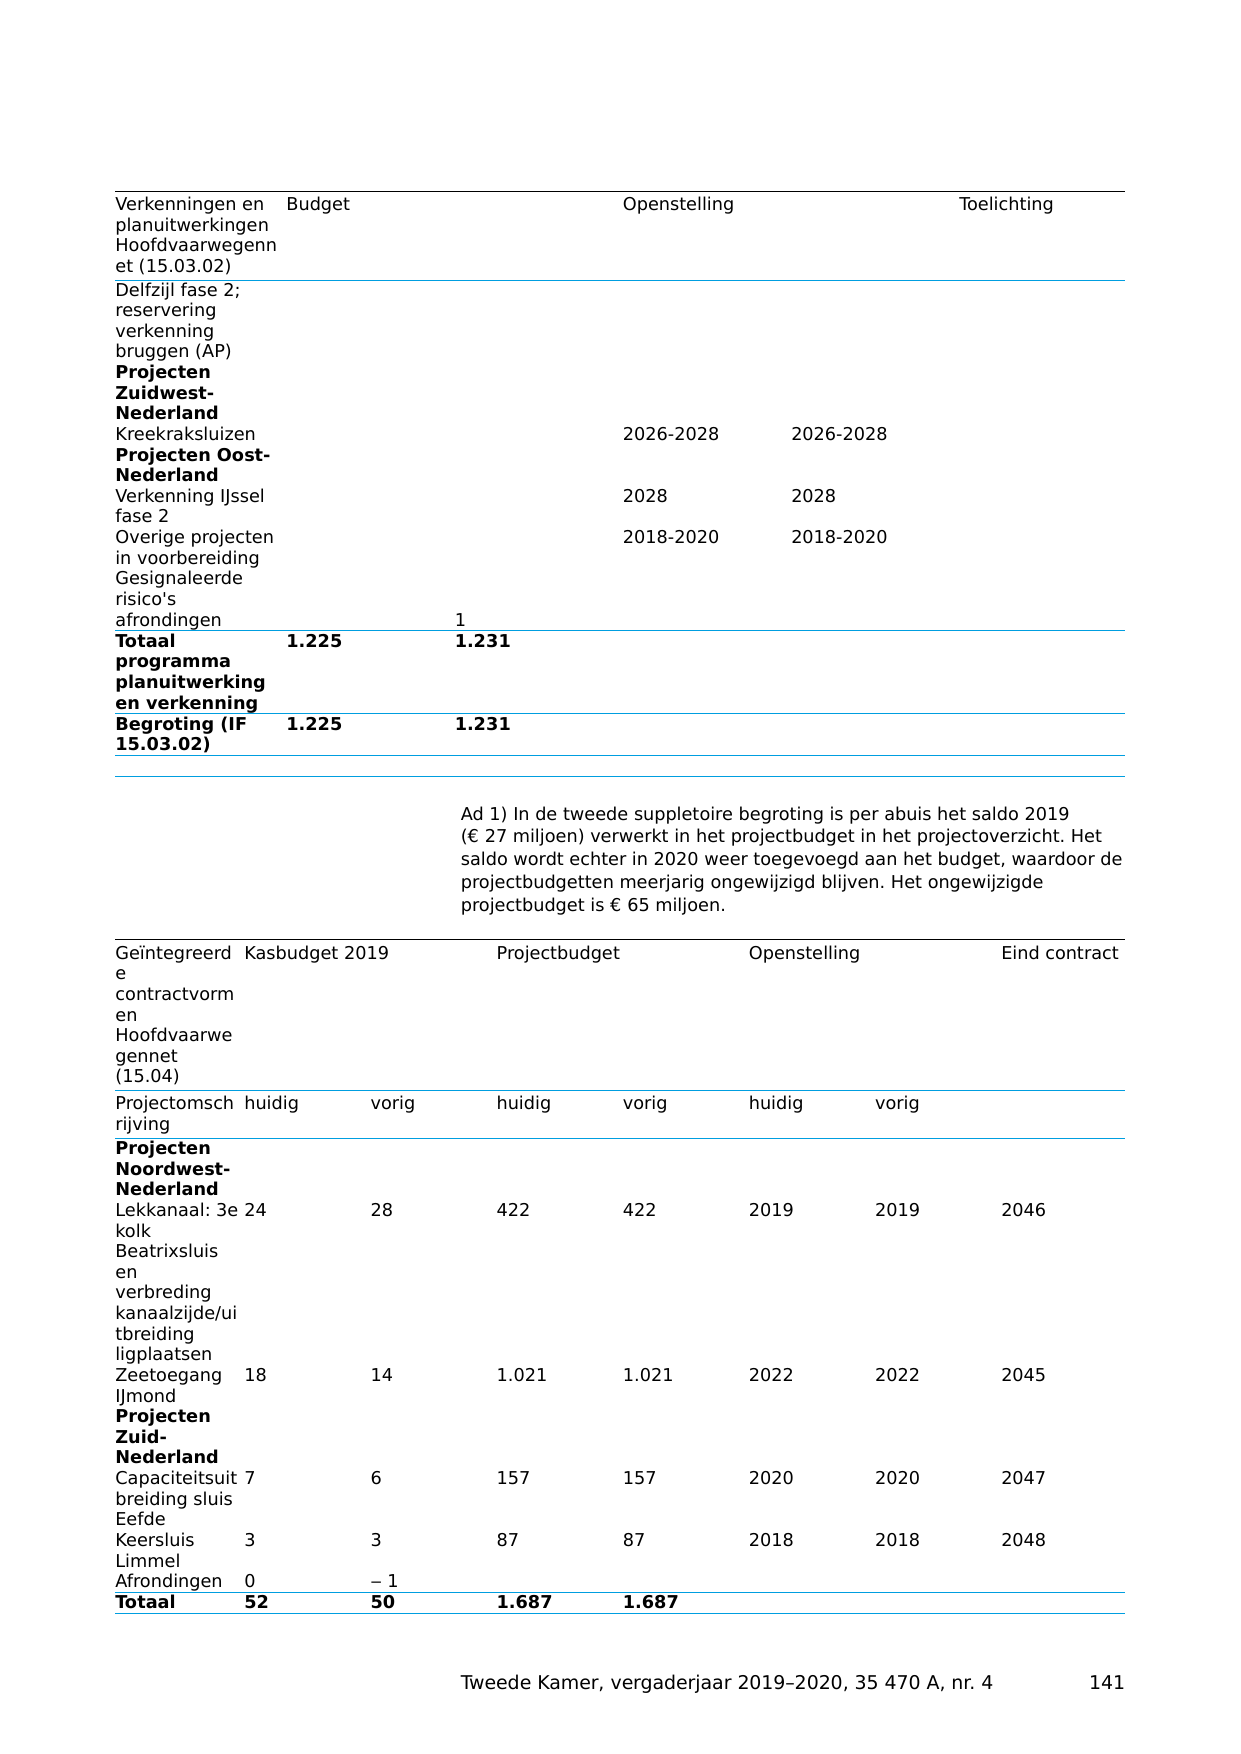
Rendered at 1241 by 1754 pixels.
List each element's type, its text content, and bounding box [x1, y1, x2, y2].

table_cell [283, 527, 452, 568]
table_cell [872, 1139, 998, 1200]
table_cell [620, 1139, 746, 1200]
table_cell huidig [494, 1091, 620, 1137]
table_cell 2018-2020 [620, 527, 788, 568]
table_cell [998, 1571, 1125, 1592]
table_cell 7 [241, 1468, 367, 1530]
table_cell [620, 756, 788, 776]
table_cell Zeetoegang IJmond [115, 1365, 241, 1406]
table_cell [956, 362, 1125, 424]
table_cell Lekkanaal: 3e kolk Beatrixsluis en verbreding kanaalzijde/uitbreiding ligplaatsen [115, 1200, 241, 1365]
table_cell [620, 1406, 746, 1468]
table_cell [283, 486, 452, 527]
table_cell [956, 281, 1125, 362]
table_cell 50 [368, 1593, 493, 1613]
text Ad 1) In de tweede suppletoire begroting is per abuis het saldo 2019 (€ 27 miljoen) verwerkt in het projectbudget in het projectoverzicht. Het saldo wordt echter in 2020 weer toegevoegd aan het budget, waardoor de projectbudgetten meerjarig ongewijzigd blijven. Het ongewijzigde projectbudget is € 65 miljoen. [461, 802, 1125, 916]
table_cell Projecten Oost-Nederland [115, 445, 283, 486]
table_cell 1.021 [494, 1365, 620, 1406]
table_cell 2020 [872, 1468, 998, 1530]
table_cell [283, 568, 452, 609]
table_cell 18 [241, 1365, 367, 1406]
table_cell 2028 [788, 486, 956, 527]
table_cell [788, 714, 956, 755]
table_header Eind contract [998, 940, 1125, 1090]
table_cell [746, 1139, 872, 1200]
table_cell [620, 610, 788, 630]
table_cell Totaal programma planuitwerking en verkenning [115, 631, 283, 713]
table_cell [494, 1571, 620, 1592]
table_header Budget [283, 192, 620, 279]
table_cell [452, 568, 620, 609]
table_header Openstelling [620, 192, 956, 279]
table_cell 2020 [746, 1468, 872, 1530]
table_header Openstelling [746, 940, 998, 1090]
table_cell [283, 281, 452, 362]
table_cell [620, 445, 788, 486]
table_cell [998, 1139, 1125, 1200]
table_cell [452, 281, 620, 362]
table_cell [788, 756, 956, 776]
table_cell 2018 [872, 1530, 998, 1571]
table_header Verkenningen en planuitwerkingen Hoofdvaarwegennet (15.03.02) [115, 192, 283, 279]
table_cell 2018-2020 [788, 527, 956, 568]
table_cell 422 [494, 1200, 620, 1365]
table_cell [872, 1593, 998, 1613]
table_cell [283, 362, 452, 424]
table_cell [620, 281, 788, 362]
table_cell [368, 1406, 493, 1468]
table_cell Projecten Zuidwest-Nederland [115, 362, 283, 424]
table_cell [494, 1406, 620, 1468]
table_cell [283, 610, 452, 630]
table_cell 1 [452, 610, 620, 630]
table_cell [452, 362, 620, 424]
table_cell huidig [746, 1091, 872, 1137]
table_cell [872, 1571, 998, 1592]
table_cell [956, 527, 1125, 568]
table_cell Overige projecten in voorbereiding [115, 527, 283, 568]
table_cell 1.687 [620, 1593, 746, 1613]
table_cell [620, 1571, 746, 1592]
table_cell [998, 1593, 1125, 1613]
table_cell [620, 362, 788, 424]
table_cell Afrondingen [115, 1571, 241, 1592]
table_cell 2022 [746, 1365, 872, 1406]
table_cell [788, 631, 956, 713]
table_cell Totaal [115, 1593, 241, 1613]
table_cell [872, 1406, 998, 1468]
table_cell [746, 1571, 872, 1592]
table_cell Kreekraksluizen [115, 424, 283, 444]
table_cell [452, 756, 620, 776]
table_cell Keersluis Limmel [115, 1530, 241, 1571]
table_cell [620, 631, 788, 713]
table_cell Delfzijl fase 2; reservering verkenning bruggen (AP) [115, 281, 283, 362]
table_cell vorig [368, 1091, 493, 1137]
table_cell 1.687 [494, 1593, 620, 1613]
table_cell [956, 568, 1125, 609]
table_cell [494, 1139, 620, 1200]
table_cell [956, 445, 1125, 486]
table_cell [788, 362, 956, 424]
table_cell 2018 [746, 1530, 872, 1571]
table_header Kasbudget 2019 [241, 940, 493, 1090]
table_cell 2045 [998, 1365, 1125, 1406]
table_cell 2019 [746, 1200, 872, 1365]
table_cell 24 [241, 1200, 367, 1365]
table_cell 28 [368, 1200, 493, 1365]
table_cell [746, 1593, 872, 1613]
table_cell 1.231 [452, 631, 620, 713]
table_cell 2026-2028 [620, 424, 788, 444]
table_cell [283, 424, 452, 444]
table_cell Projectomschrijving [115, 1091, 241, 1137]
table_cell [956, 424, 1125, 444]
table_cell Projecten Zuid-Nederland [115, 1406, 241, 1468]
table_cell [956, 714, 1125, 755]
table_cell [115, 756, 283, 776]
table_cell 87 [620, 1530, 746, 1571]
table_cell [283, 756, 452, 776]
table_cell 1.231 [452, 714, 620, 755]
table_cell 2028 [620, 486, 788, 527]
table_cell 3 [368, 1530, 493, 1571]
table_cell [788, 281, 956, 362]
table_cell [452, 445, 620, 486]
table_cell [788, 445, 956, 486]
table_cell [452, 527, 620, 568]
table_cell [283, 445, 452, 486]
table_cell vorig [620, 1091, 746, 1137]
table_cell [452, 486, 620, 527]
table_cell [956, 756, 1125, 776]
table_cell 2026-2028 [788, 424, 956, 444]
table_cell afrondingen [115, 610, 283, 630]
table_cell Gesignaleerde risico's [115, 568, 283, 609]
table_cell [788, 568, 956, 609]
table_cell vorig [872, 1091, 998, 1137]
table_cell 52 [241, 1593, 367, 1613]
table_cell [956, 631, 1125, 713]
table_cell 3 [241, 1530, 367, 1571]
table_cell [998, 1091, 1125, 1137]
table_cell [452, 424, 620, 444]
table_cell 87 [494, 1530, 620, 1571]
table_cell 1.021 [620, 1365, 746, 1406]
table_cell 157 [494, 1468, 620, 1530]
table_cell Verkenning IJssel fase 2 [115, 486, 283, 527]
table_cell [956, 610, 1125, 630]
table_header Toelichting [956, 192, 1125, 279]
table_header Geïntegreerde contractvormen Hoofdvaarwegennet (15.04) [115, 940, 241, 1090]
table_cell 2048 [998, 1530, 1125, 1571]
table_cell Begroting (IF 15.03.02) [115, 714, 283, 755]
table_cell 2019 [872, 1200, 998, 1365]
table_cell 14 [368, 1365, 493, 1406]
table_cell 0 [241, 1571, 367, 1592]
table_cell [620, 568, 788, 609]
table_cell [788, 610, 956, 630]
table_cell [956, 486, 1125, 527]
table_cell 2046 [998, 1200, 1125, 1365]
table_cell [368, 1139, 493, 1200]
table_cell [998, 1406, 1125, 1468]
table_cell Capaciteitsuitbreiding sluis Eefde [115, 1468, 241, 1530]
table_cell [241, 1406, 367, 1468]
table_cell ‒ 1 [368, 1571, 493, 1592]
table_cell [620, 714, 788, 755]
table_cell 6 [368, 1468, 493, 1530]
table_cell 157 [620, 1468, 746, 1530]
table_cell 1.225 [283, 631, 452, 713]
table_cell Projecten Noordwest-Nederland [115, 1139, 241, 1200]
table_cell 422 [620, 1200, 746, 1365]
table_header Projectbudget [494, 940, 746, 1090]
table_cell 2022 [872, 1365, 998, 1406]
table_cell 2047 [998, 1468, 1125, 1530]
table_cell huidig [241, 1091, 367, 1137]
table_cell [241, 1139, 367, 1200]
table_cell 1.225 [283, 714, 452, 755]
table_cell [746, 1406, 872, 1468]
